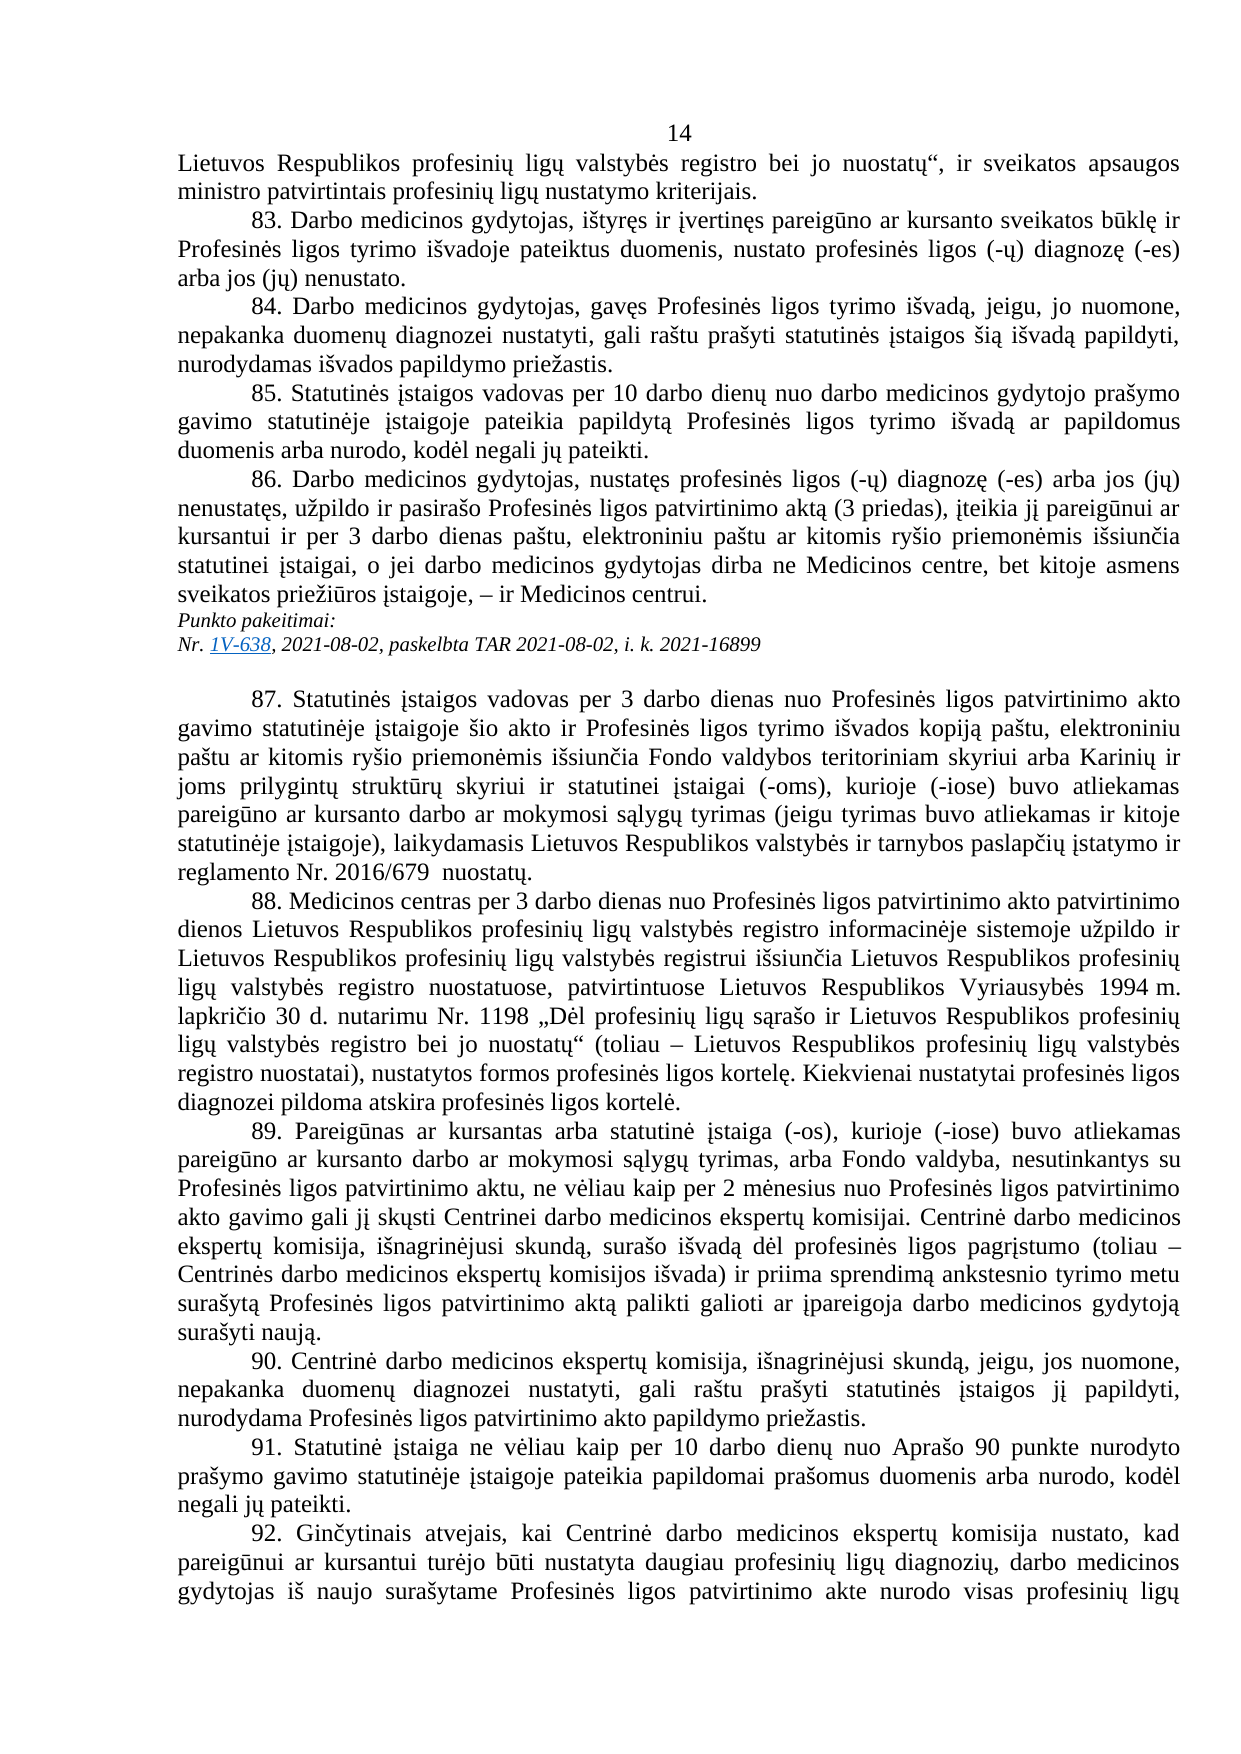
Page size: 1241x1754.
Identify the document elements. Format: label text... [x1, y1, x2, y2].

text 90. Centrinė darbo medicinos ekspertų komisija, išnagrinėjusi skundą, jeigu, jos nuomone, nepakanka duomenų diagnozei nustatyti, gali raštu prašyti statutinės įstaigos jį papildyti, nurodydama Profesinės ligos patvirtinimo akto papildymo priežastis. [177, 1346, 1181, 1432]
text Lietuvos Respublikos profesinių ligų valstybės registro bei jo nuostatų“, ir sveikatos apsaugos ministro patvirtintais profesinių ligų nustatymo kriterijais. [177, 148, 1181, 205]
text 92. Ginčytinais atvejais, kai Centrinė darbo medicinos ekspertų komisija nustato, kad pareigūnui ar kursantui turėjo būti nustatyta daugiau profesinių ligų diagnozių, darbo medicinos gydytojas iš naujo surašytame Profesinės ligos patvirtinimo akte nurodo visas profesinių ligų [177, 1518, 1181, 1604]
text Nr. 1V-638, 2021-08-02, paskelbta TAR 2021-08-02, i. k. 2021-16899 [177, 632, 1181, 656]
text 88. Medicinos centras per 3 darbo dienas nuo Profesinės ligos patvirtinimo akto patvirtinimo dienos Lietuvos Respublikos profesinių ligų valstybės registro informacinėje sistemoje užpildo ir Lietuvos Respublikos profesinių ligų valstybės registrui išsiunčia Lietuvos Respublikos profesinių ligų valstybės registro nuostatuose, patvirtintuose Lietuvos Respublikos Vyriausybės 1994 m. lapkričio 30 d. nutarimu Nr. 1198 „Dėl profesinių ligų sąrašo ir Lietuvos Respublikos profesinių ligų valstybės registro bei jo nuostatų“ (toliau – Lietuvos Respublikos profesinių ligų valstybės registro nuostatai), nustatytos formos profesinės ligos kortelę. Kiekvienai nustatytai profesinės ligos diagnozei pildoma atskira profesinės ligos kortelė. [177, 886, 1181, 1116]
text 83. Darbo medicinos gydytojas, ištyręs ir įvertinęs pareigūno ar kursanto sveikatos būklę ir Profesinės ligos tyrimo išvadoje pateiktus duomenis, nustato profesinės ligos (-ų) diagnozę (-es) arba jos (jų) nenustato. [177, 205, 1181, 291]
text 85. Statutinės įstaigos vadovas per 10 darbo dienų nuo darbo medicinos gydytojo prašymo gavimo statutinėje įstaigoje pateikia papildytą Profesinės ligos tyrimo išvadą ar papildomus duomenis arba nurodo, kodėl negali jų pateikti. [177, 378, 1181, 464]
text Punkto pakeitimai: [177, 608, 1181, 632]
text 91. Statutinė įstaiga ne vėliau kaip per 10 darbo dienų nuo Aprašo 90 punkte nurodyto prašymo gavimo statutinėje įstaigoje pateikia papildomai prašomus duomenis arba nurodo, kodėl negali jų pateikti. [177, 1432, 1181, 1518]
text 89. Pareigūnas ar kursantas arba statutinė įstaiga (-os), kurioje (-iose) buvo atliekamas pareigūno ar kursanto darbo ar mokymosi sąlygų tyrimas, arba Fondo valdyba, nesutinkantys su Profesinės ligos patvirtinimo aktu, ne vėliau kaip per 2 mėnesius nuo Profesinės ligos patvirtinimo akto gavimo gali jį skųsti Centrinei darbo medicinos ekspertų komisijai. Centrinė darbo medicinos ekspertų komisija, išnagrinėjusi skundą, surašo išvadą dėl profesinės ligos pagrįstumo (toliau – Centrinės darbo medicinos ekspertų komisijos išvada) ir priima sprendimą ankstesnio tyrimo metu surašytą Profesinės ligos patvirtinimo aktą palikti galioti ar įpareigoja darbo medicinos gydytoją surašyti naują. [177, 1116, 1181, 1346]
text 84. Darbo medicinos gydytojas, gavęs Profesinės ligos tyrimo išvadą, jeigu, jo nuomone, nepakanka duomenų diagnozei nustatyti, gali raštu prašyti statutinės įstaigos šią išvadą papildyti, nurodydamas išvados papildymo priežastis. [177, 291, 1181, 378]
text 86. Darbo medicinos gydytojas, nustatęs profesinės ligos (-ų) diagnozę (-es) arba jos (jų) nenustatęs, užpildo ir pasirašo Profesinės ligos patvirtinimo aktą (3 priedas), įteikia jį pareigūnui ar kursantui ir per 3 darbo dienas paštu, elektroniniu paštu ar kitomis ryšio priemonėmis išsiunčia statutinei įstaigai, o jei darbo medicinos gydytojas dirba ne Medicinos centre, bet kitoje asmens sveikatos priežiūros įstaigoje, – ir Medicinos centrui. [177, 464, 1181, 608]
text 87. Statutinės įstaigos vadovas per 3 darbo dienas nuo Profesinės ligos patvirtinimo akto gavimo statutinėje įstaigoje šio akto ir Profesinės ligos tyrimo išvados kopiją paštu, elektroniniu paštu ar kitomis ryšio priemonėmis išsiunčia Fondo valdybos teritoriniam skyriui arba Karinių ir joms prilygintų struktūrų skyriui ir statutinei įstaigai (-oms), kurioje (-iose) buvo atliekamas pareigūno ar kursanto darbo ar mokymosi sąlygų tyrimas (jeigu tyrimas buvo atliekamas ir kitoje statutinėje įstaigoje), laikydamasis Lietuvos Respublikos valstybės ir tarnybos paslapčių įstatymo ir reglamento Nr. 2016/679 nuostatų. [177, 684, 1181, 886]
